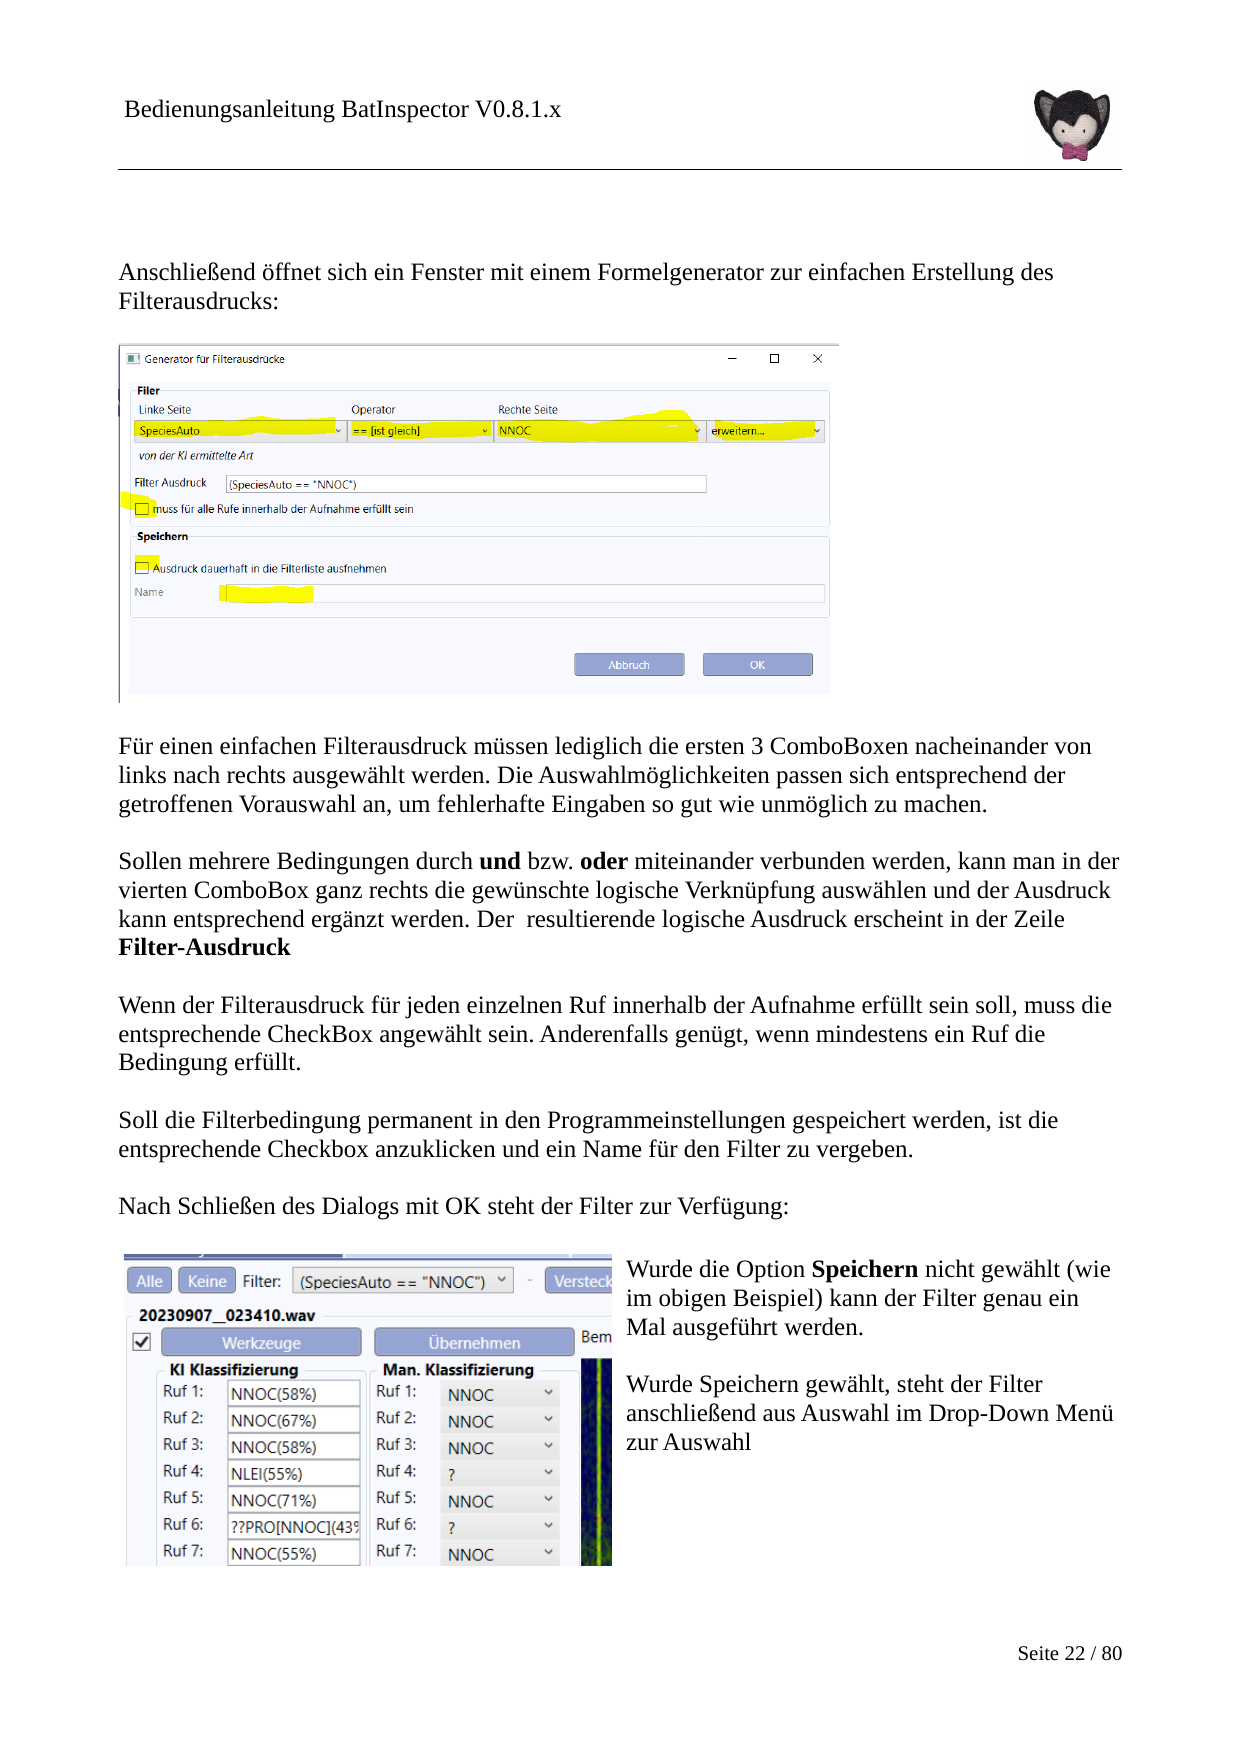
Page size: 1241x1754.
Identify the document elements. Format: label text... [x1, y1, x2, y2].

picture [123, 1254, 612, 1566]
text Für einen einfachen Filterausdruck müssen lediglich die ersten 3 ComboBoxen nacheinander von links nach rechts ausgewählt werden. Die Auswahlmöglichkeiten passen sich entsprechend der getroffenen Vorauswahl an, um fehlerhafte Eingaben so gut wie unmöglich zu machen. [118, 731, 1122, 817]
text Soll die Filterbedingung permanent in den Programmeinstellungen gespeichert werden, ist die entsprechende Checkbox anzuklicken und ein Name für den Filter zu vergeben. [118, 1105, 1122, 1162]
picture [118, 343, 839, 703]
picture [1030, 80, 1119, 169]
text Wenn der Filterausdruck für jeden einzelnen Ruf innerhalb der Aufnahme erfüllt sein soll, muss die entsprechende CheckBox angewählt sein. Anderenfalls genügt, wenn mindestens ein Ruf die Bedingung erfüllt. [118, 990, 1122, 1076]
text Nach Schließen des Dialogs mit OK steht der Filter zur Verfügung: [118, 1191, 1122, 1220]
text Sollen mehrere Bedingungen durch und bzw. oder miteinander verbunden werden, kann man in der vierten ComboBox ganz rechts die gewünschte logische Verknüpfung auswählen und der Ausdruck kann entsprechend ergänzt werden. Der resultierende logische Ausdruck erscheint in der Zeile Filter-Ausdruck [118, 846, 1122, 961]
text Anschließend öffnet sich ein Fenster mit einem Formelgenerator zur einfachen Erstellung des Filterausdrucks: [118, 257, 1122, 314]
table_header [118, 1249, 620, 1572]
table_header Wurde die Option Speichern nicht gewählt (wie im obigen Beispiel) kann der Filter genau ein Mal ausgeführt werden. Wurde Speichern gewählt, steht der Filter anschließend aus Auswahl im Drop-Down Menü zur Auswahl [620, 1249, 1122, 1572]
